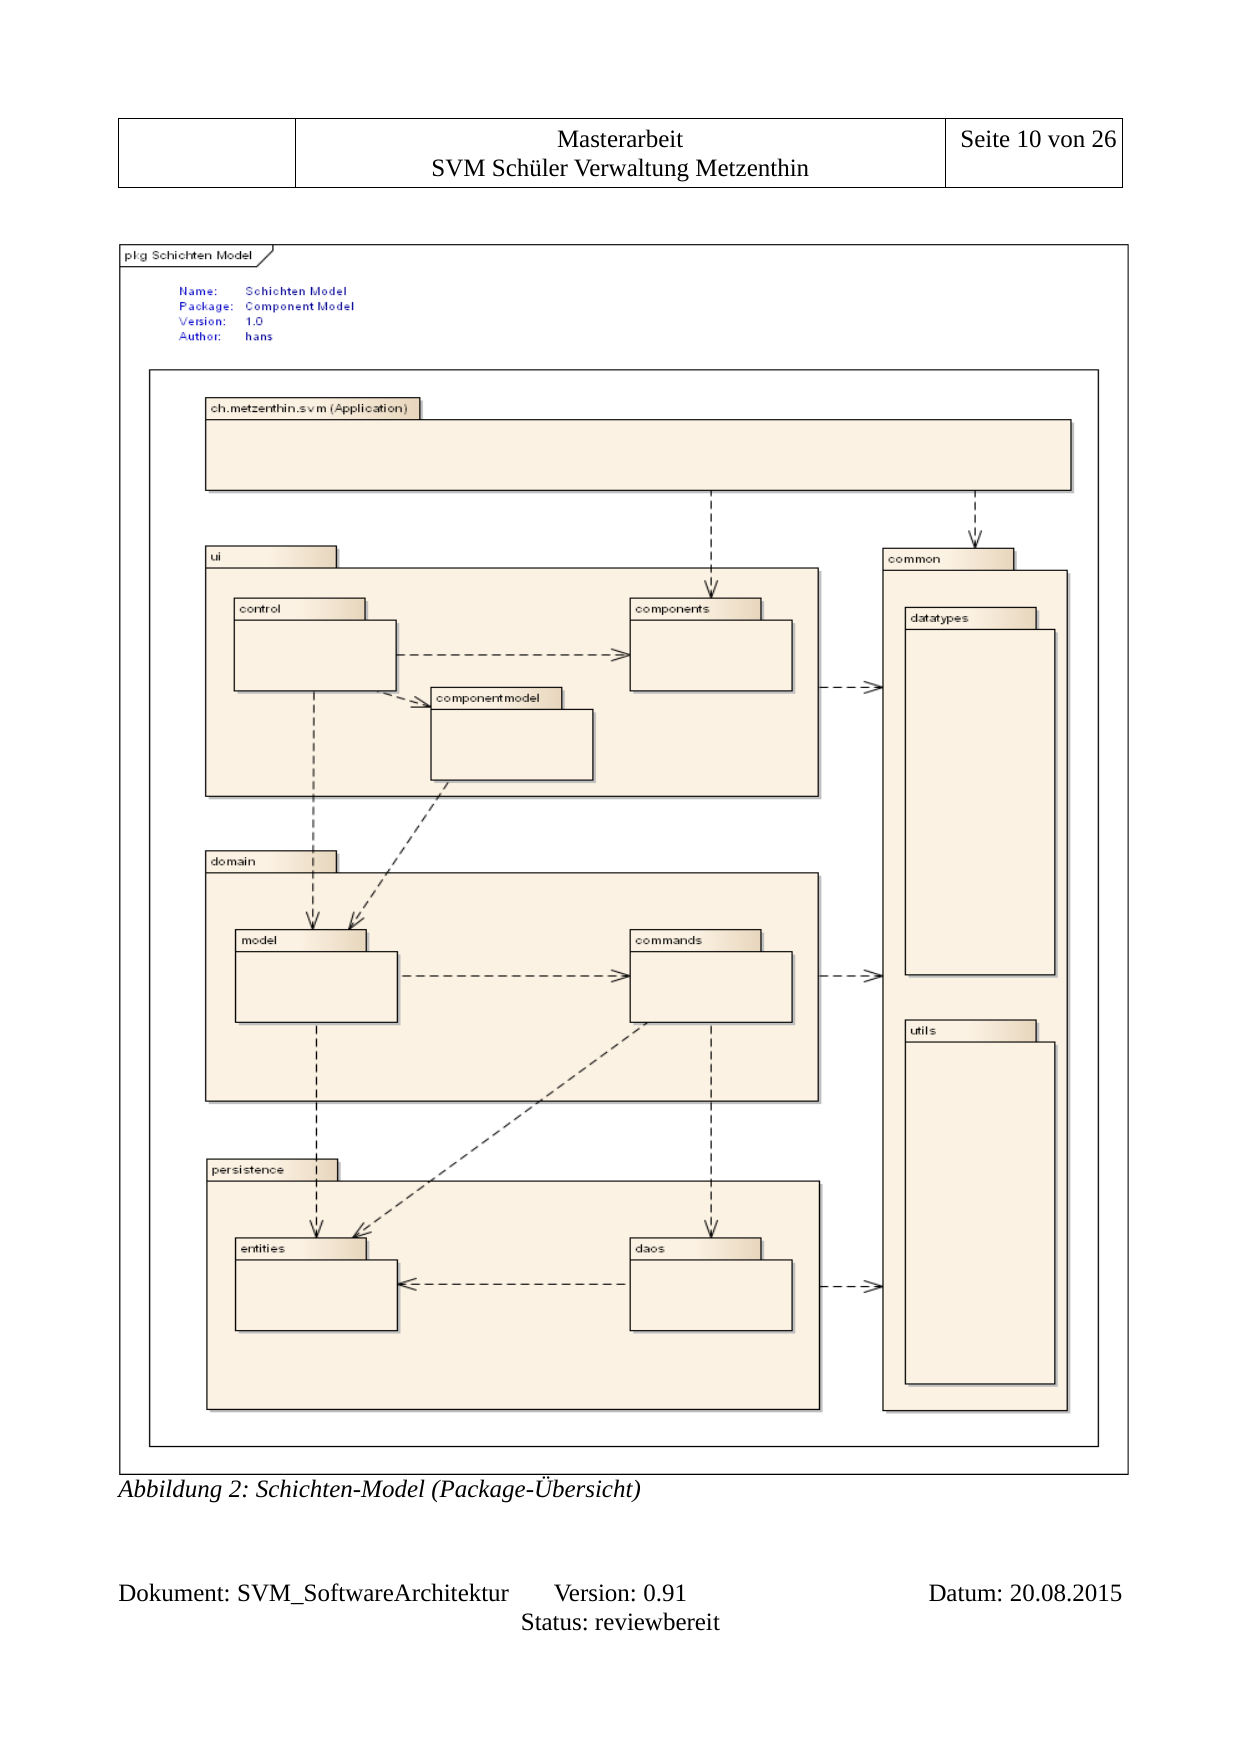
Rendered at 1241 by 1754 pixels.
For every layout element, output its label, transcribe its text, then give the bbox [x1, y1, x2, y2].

picture [118, 243, 1129, 1475]
text Abbildung 2: Schichten-Model (Package-Übersicht) [118, 1475, 1122, 1503]
